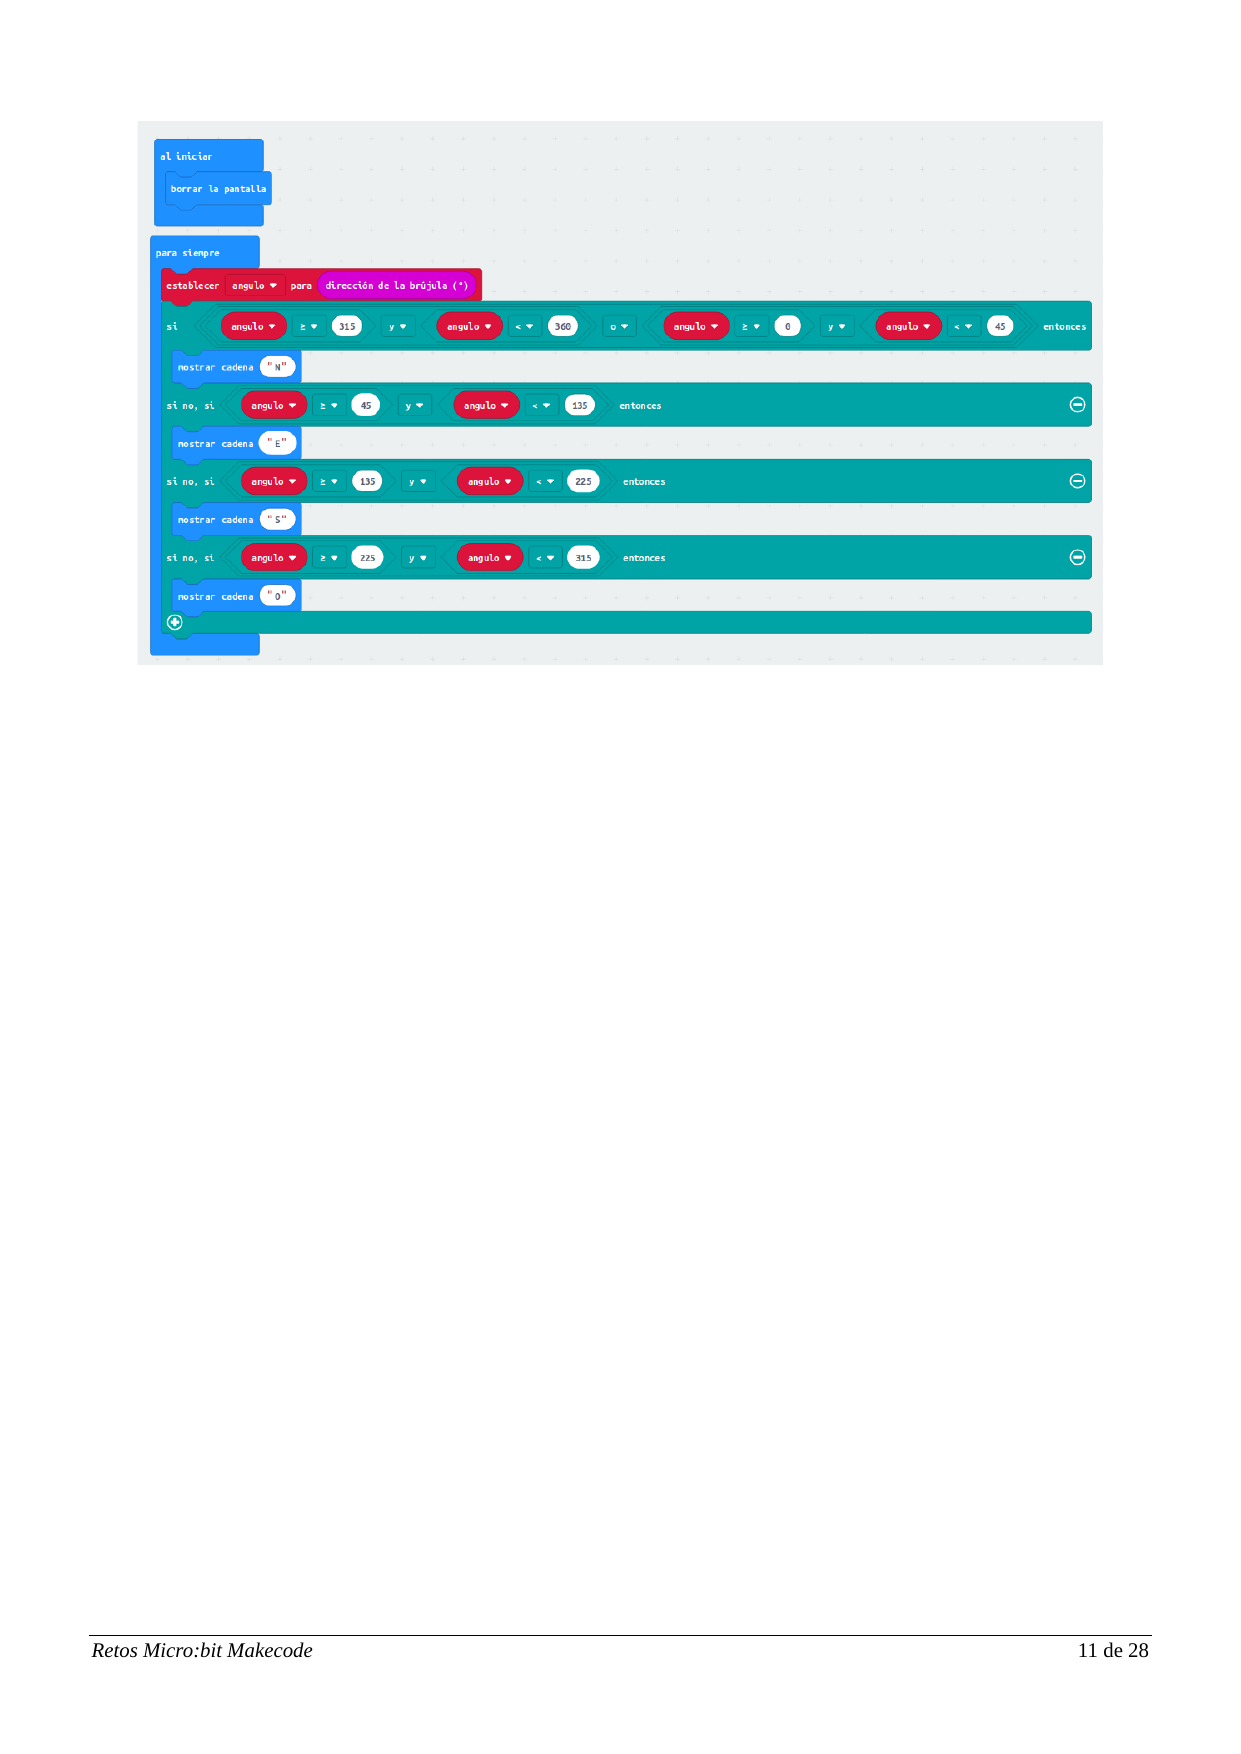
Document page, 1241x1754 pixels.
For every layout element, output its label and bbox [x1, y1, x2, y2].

picture [137, 121, 1103, 665]
